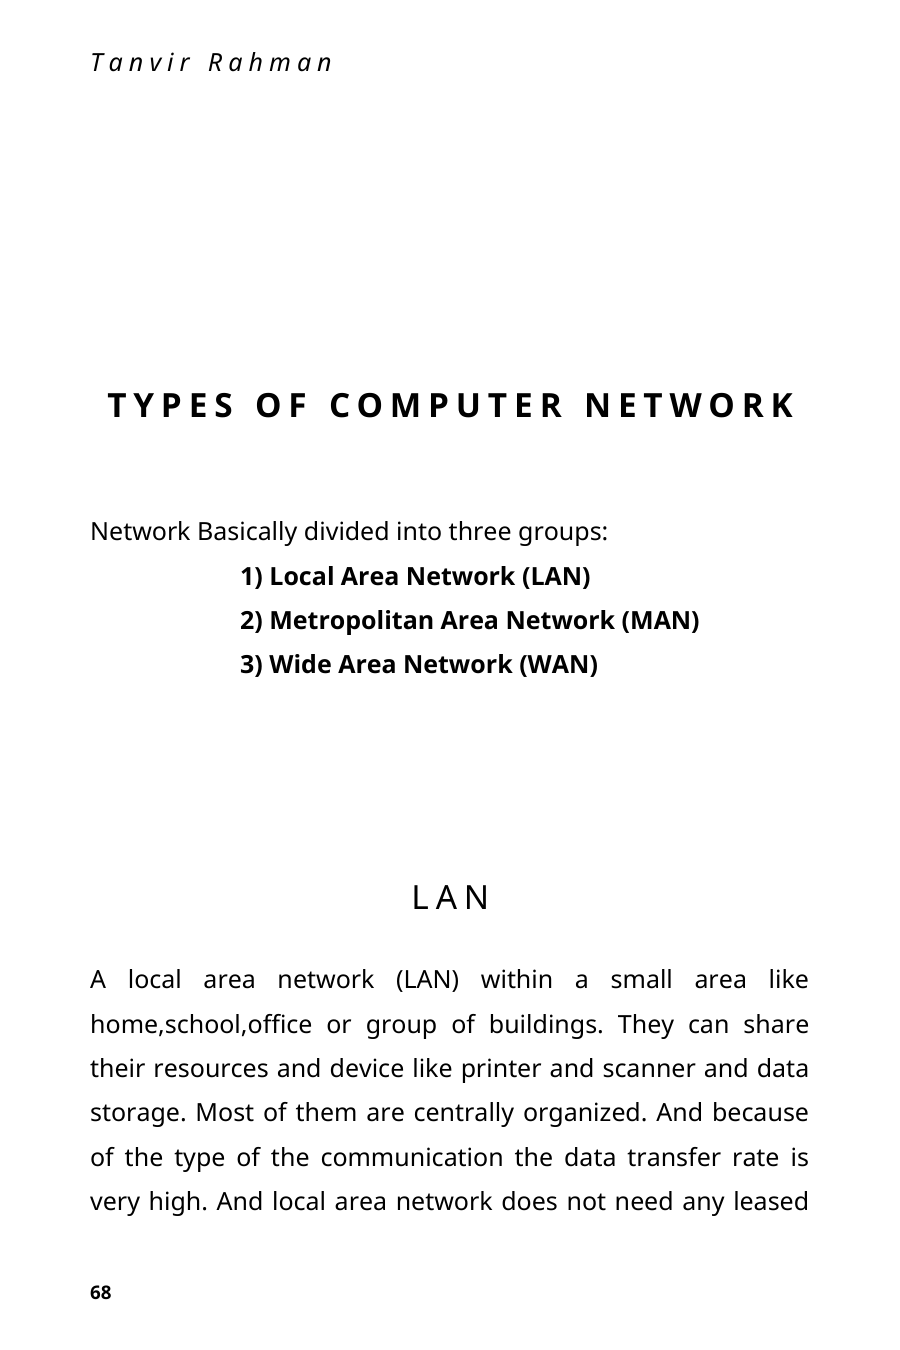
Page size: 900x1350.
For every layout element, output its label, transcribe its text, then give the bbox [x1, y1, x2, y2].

text Network Basically divided into three groups: [90, 514, 810, 548]
subtitle LAN [90, 874, 810, 919]
text 3) Wide Area Network (WAN) [90, 647, 810, 681]
subtitle TYPES OF COMPUTER NETWORK [90, 382, 810, 427]
text 2) Metropolitan Area Network (MAN) [90, 603, 810, 637]
text A local area network (LAN) within a small area like home,school,office or group of buildings. They can share their resources and device like printer and scanner and data storage. Most of them are centrally organized. And because of the type of the communication the data transfer rate is very high. And local area network does not need any leased [90, 962, 810, 1217]
text 1) Local Area Network (LAN) [90, 558, 810, 592]
